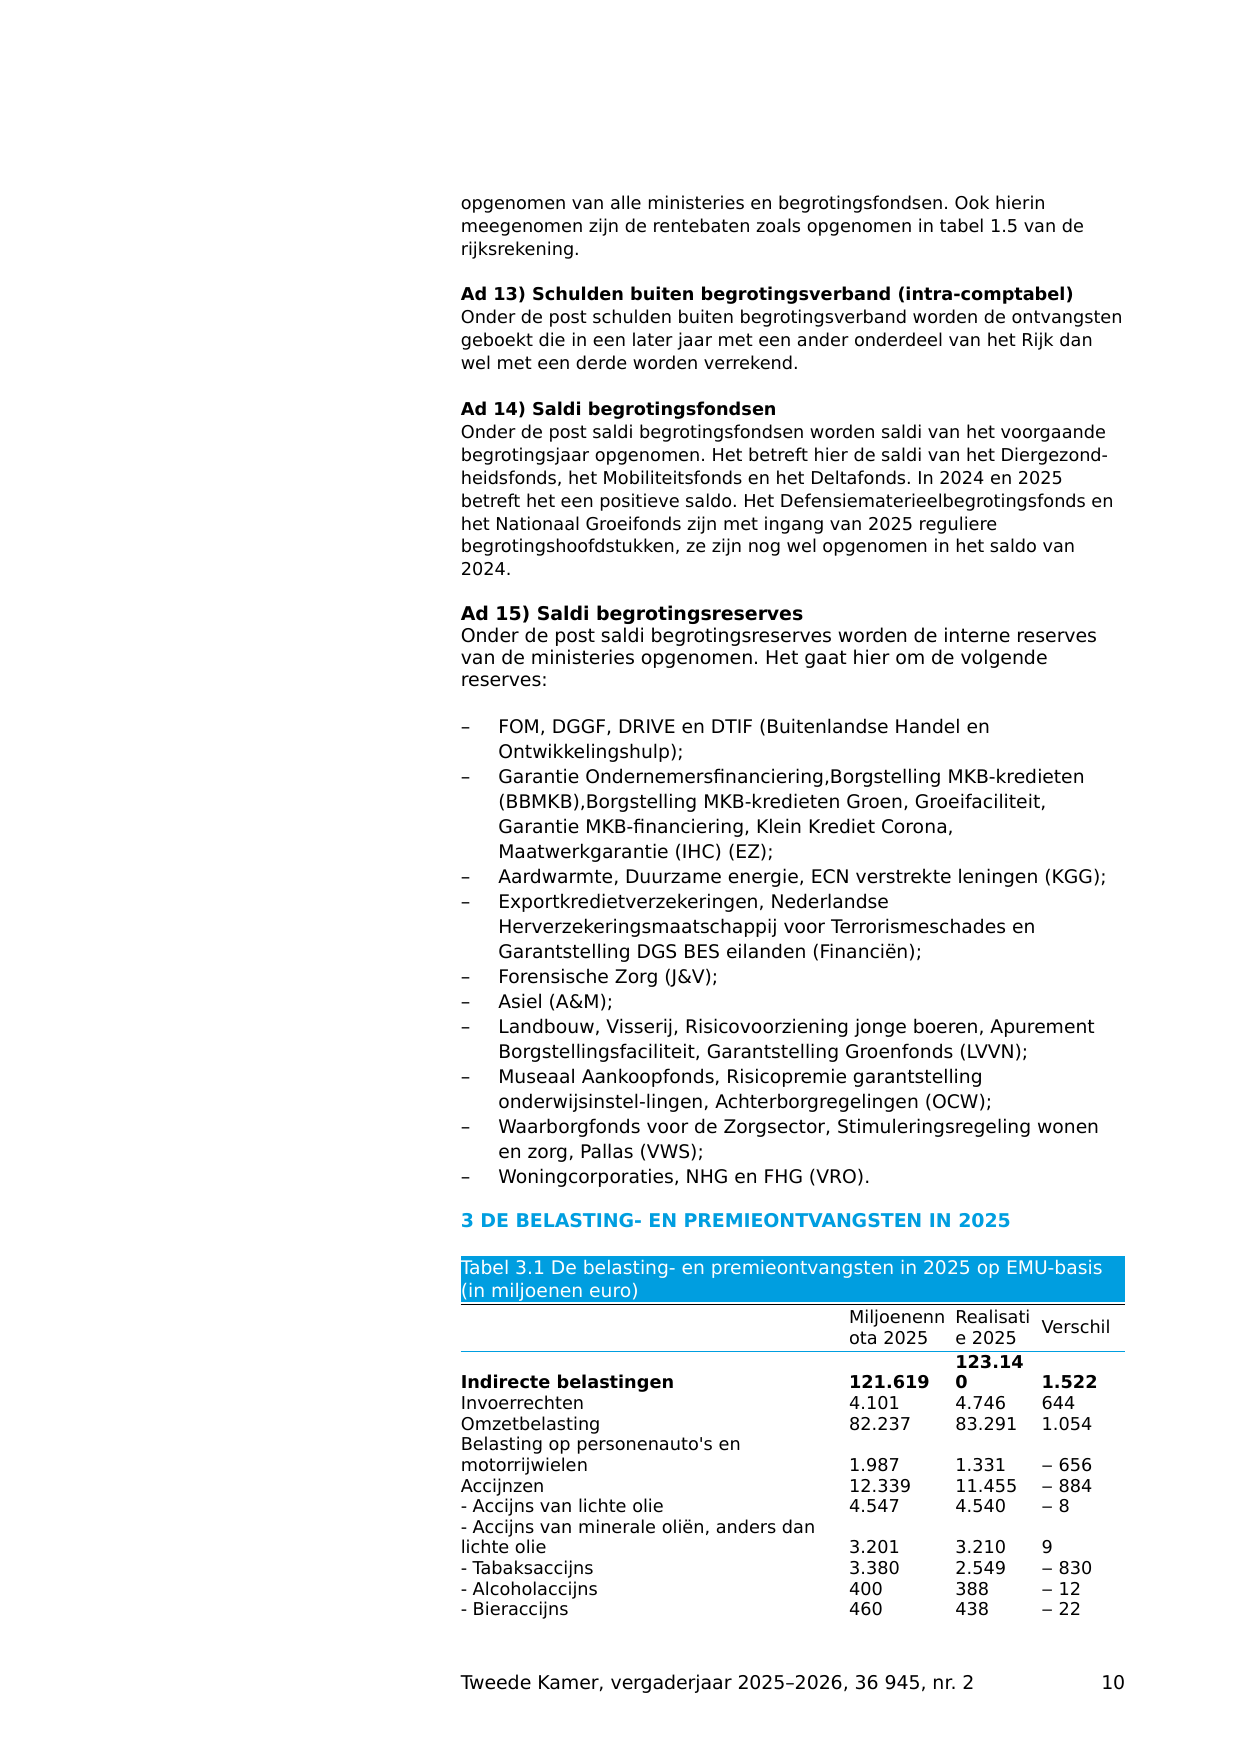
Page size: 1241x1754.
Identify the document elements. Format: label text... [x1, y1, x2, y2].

table_cell 12.339 [846, 1476, 952, 1496]
list Garantie Ondernemersfinanciering,Borgstelling MKB-kredieten (BBMKB),Borgstelling MKB-kredieten Groen, Groeifaciliteit, Garantie MKB-financiering, Klein Krediet Corona, Maatwerkgarantie (IHC) (EZ); [461, 763, 1125, 863]
table_cell Miljoenennota 2025 [846, 1305, 952, 1351]
table_cell Omzetbelasting [461, 1414, 846, 1434]
title 3 De belasting- en premieontvangsten in 2025 [461, 1210, 1125, 1232]
table_cell ‒ 12 [1039, 1579, 1125, 1599]
text Ad 14) Saldi begrotingsfondsen Onder de post saldi begrotingsfondsen worden saldi van het voorgaande begrotingsjaar opgenomen. Het betreft hier de saldi van het Diergezond-heidsfonds, het Mobiliteitsfonds en het Deltafonds. In 2024 en 2025 betreft het een positieve saldo. Het Defensiematerieelbegrotingsfonds en het Nationaal Groeifonds zijn met ingang van 2025 reguliere begrotingshoofdstukken, ze zijn nog wel opgenomen in het saldo van 2024. [461, 397, 1125, 580]
list Museaal Aankoopfonds, Risicopremie garantstelling onderwijsinstel-lingen, Achterborgregelingen (OCW); [461, 1063, 1125, 1113]
table_cell 82.237 [846, 1414, 952, 1434]
table_cell Invoerrechten [461, 1393, 846, 1414]
table_cell Accijnzen [461, 1476, 846, 1496]
table_cell 11.455 [952, 1476, 1038, 1496]
table_cell 1.331 [952, 1434, 1038, 1476]
table_cell ‒ 22 [1039, 1599, 1125, 1620]
list Forensische Zorg (J&V); [461, 963, 1125, 988]
table_cell 4.540 [952, 1496, 1038, 1517]
table_cell 2.549 [952, 1558, 1038, 1579]
table_cell [461, 1305, 846, 1351]
table_cell Indirecte belastingen [461, 1352, 846, 1393]
table_cell 1.522 [1039, 1352, 1125, 1393]
table_cell 123.140 [952, 1352, 1038, 1393]
list Waarborgfonds voor de Zorgsector, Stimuleringsregeling wonen en zorg, Pallas (VWS); [461, 1113, 1125, 1163]
table_cell Belasting op personenauto's en motorrijwielen [461, 1434, 846, 1476]
text opgenomen van alle ministeries en begrotingsfondsen. Ook hierin meegenomen zijn de rentebaten zoals opgenomen in tabel 1.5 van de rijksrekening. [461, 191, 1125, 259]
table_cell - Bieraccijns [461, 1599, 846, 1620]
table_cell 4.101 [846, 1393, 952, 1414]
list Landbouw, Visserij, Risicovoorziening jonge boeren, Apurement Borgstellingsfaciliteit, Garantstelling Groenfonds (LVVN); [461, 1013, 1125, 1063]
table_cell ‒ 8 [1039, 1496, 1125, 1517]
table_cell - Accijns van lichte olie [461, 1496, 846, 1517]
table_cell 3.210 [952, 1517, 1038, 1558]
table_cell ‒ 830 [1039, 1558, 1125, 1579]
table_cell - Tabaksaccijns [461, 1558, 846, 1579]
table_cell 9 [1039, 1517, 1125, 1558]
table_cell 388 [952, 1579, 1038, 1599]
list Exportkredietverzekeringen, Nederlandse Herverzekeringsmaatschappij voor Terrorismeschades en Garantstelling DGS BES eilanden (Financiën); [461, 888, 1125, 963]
table_cell 4.547 [846, 1496, 952, 1517]
table_cell ‒ 884 [1039, 1476, 1125, 1496]
table_cell 438 [952, 1599, 1038, 1620]
list Aardwarmte, Duurzame energie, ECN verstrekte leningen (KGG); [461, 863, 1125, 888]
list Asiel (A&M); [461, 988, 1125, 1013]
table_cell 3.380 [846, 1558, 952, 1579]
table_cell ‒ 656 [1039, 1434, 1125, 1476]
table_cell - Alcoholaccijns [461, 1579, 846, 1599]
table_cell 644 [1039, 1393, 1125, 1414]
table_cell 1.054 [1039, 1414, 1125, 1434]
table_cell 3.201 [846, 1517, 952, 1558]
list Woningcorporaties, NHG en FHG (VRO). [461, 1163, 1125, 1188]
table_cell Realisatie 2025 [952, 1305, 1038, 1351]
table_cell 4.746 [952, 1393, 1038, 1414]
table_cell 400 [846, 1579, 952, 1599]
table_cell 121.619 [846, 1352, 952, 1393]
table_cell 460 [846, 1599, 952, 1620]
table_cell - Accijns van minerale oliën, anders dan lichte olie [461, 1517, 846, 1558]
table_cell 83.291 [952, 1414, 1038, 1434]
text Ad 13) Schulden buiten begrotingsverband (intra-comptabel) Onder de post schulden buiten begrotingsverband worden de ontvangsten geboekt die in een later jaar met een ander onderdeel van het Rijk dan wel met een derde worden verrekend. [461, 282, 1125, 374]
table_cell Verschil [1039, 1305, 1125, 1351]
table_cell 1.987 [846, 1434, 952, 1476]
list FOM, DGGF, DRIVE en DTIF (Buitenlandse Handel en Ontwikkelingshulp); [461, 713, 1125, 763]
text Ad 15) Saldi begrotingsreserves Onder de post saldi begrotingsreserves worden de interne reserves van de ministeries opgenomen. Het gaat hier om de volgende reserves: [461, 603, 1125, 713]
